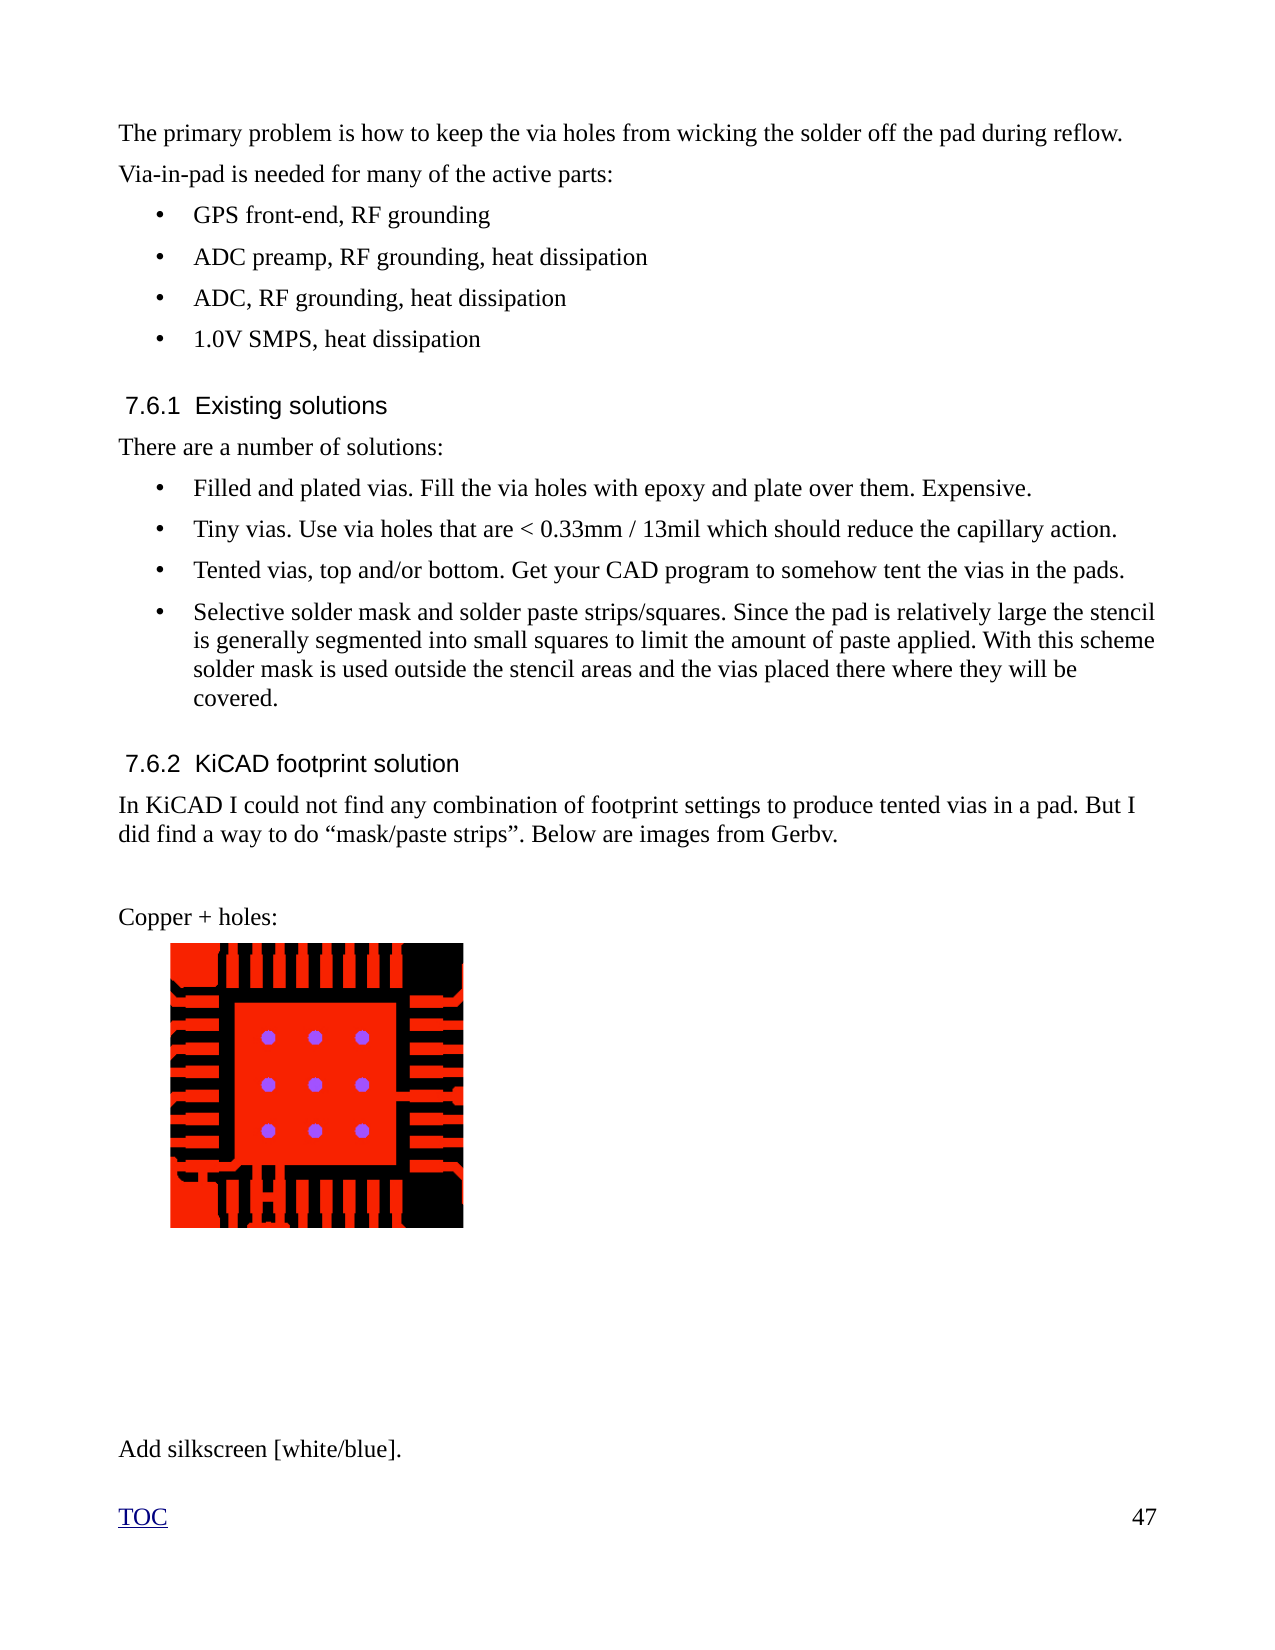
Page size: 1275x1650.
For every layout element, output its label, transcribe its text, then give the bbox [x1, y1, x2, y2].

list ADC preamp, RF grounding, heat dissipation [156, 242, 1157, 271]
text The primary problem is how to keep the via holes from wicking the solder off the pad during reflow. [118, 118, 1157, 147]
text In KiCAD I could not find any combination of footprint settings to produce tented vias in a pad. But I did find a way to do “mask/paste strips”. Below are images from Gerbv. [118, 791, 1157, 848]
text Via-in-pad is needed for many of the active parts: [118, 159, 1157, 188]
list 1.0V SMPS, heat dissipation [156, 324, 1157, 353]
text There are a number of solutions: [118, 432, 1157, 461]
subtitle Existing solutions [118, 391, 1157, 419]
picture [170, 943, 464, 1228]
list GPS front-end, RF grounding [156, 201, 1157, 229]
list Tented vias, top and/or bottom. Get your CAD program to somehow tent the vias in the pads. [156, 556, 1157, 584]
list Filled and plated vias. Fill the via holes with epoxy and plate over them. Expensive. [156, 473, 1157, 502]
list Tiny vias. Use via holes that are < 0.33mm / 13mil which should reduce the capillary action. [156, 514, 1157, 543]
list ADC, RF grounding, heat dissipation [156, 283, 1157, 312]
subtitle KiCAD footprint solution [118, 749, 1157, 778]
text Add silkscreen [white/blue]. [118, 1434, 1157, 1463]
list Selective solder mask and solder paste strips/squares. Since the pad is relatively large the stencil is generally segmented into small squares to limit the amount of paste applied. With this scheme solder mask is used outside the stencil areas and the vias placed there where they will be covered. [156, 597, 1157, 712]
text Copper + holes: [118, 902, 1157, 931]
